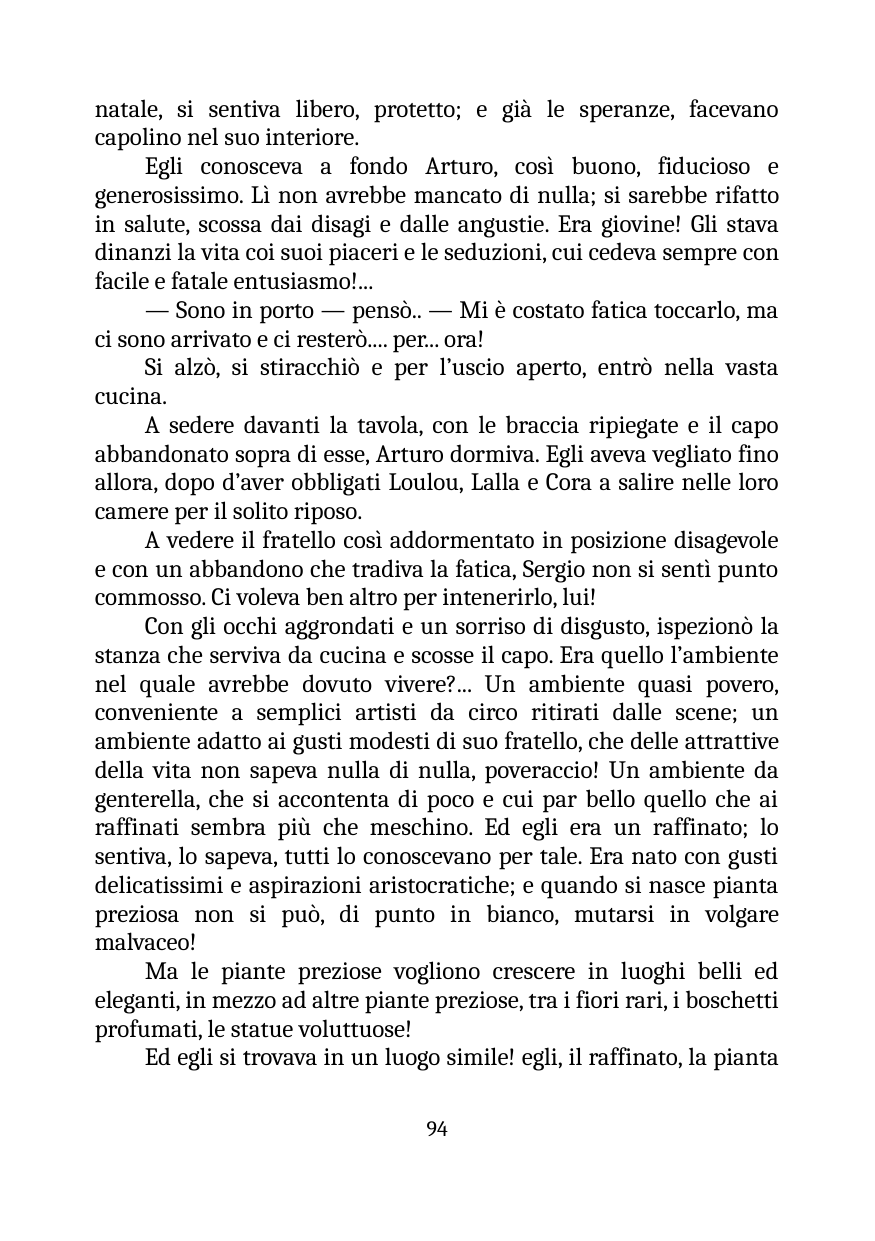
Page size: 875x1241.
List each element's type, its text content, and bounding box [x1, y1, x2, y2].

text natale, si sentiva libero, protetto; e già le speranze, facevano capolino nel suo interiore. [94, 94, 779, 152]
text — Sono in porto — pensò.. — Mi è costato fatica toccarlo, ma ci sono arrivato e ci resterò.... per... ora! [94, 296, 779, 353]
text A vedere il fratello così addormentato in posizione disagevole e con un abbandono che tradiva la fatica, Sergio non si sentì punto commosso. Ci voleva ben altro per intenerirlo, lui! [94, 526, 779, 612]
text A sedere davanti la tavola, con le braccia ripiegate e il capo abbandonato sopra di esse, Arturo dormiva. Egli aveva vegliato fino allora, dopo d’aver obbligati Loulou, Lalla e Cora a salire nelle loro camere per il solito riposo. [94, 411, 779, 526]
text Si alzò, si stiracchiò e per l’uscio aperto, entrò nella vasta cucina. [94, 353, 779, 411]
text Con gli occhi aggrondati e un sorriso di disgusto, ispezionò la stanza che serviva da cucina e scosse il capo. Era quello l’ambiente nel quale avrebbe dovuto vivere?... Un ambiente quasi povero, conveniente a semplici artisti da circo ritirati dalle scene; un ambiente adatto ai gusti modesti di suo fratello, che delle attrattive della vita non sapeva nulla di nulla, poveraccio! Un ambiente da genterella, che si accontenta di poco e cui par bello quello che ai raffinati sembra più che meschino. Ed egli era un raffinato; lo sentiva, lo sapeva, tutti lo conoscevano per tale. Era nato con gusti delicatissimi e aspirazioni aristocratiche; e quando si nasce pianta preziosa non si può, di punto in bianco, mutarsi in volgare malvaceo! [94, 612, 779, 957]
text Ma le piante preziose vogliono crescere in luoghi belli ed eleganti, in mezzo ad altre piante preziose, tra i fiori rari, i boschetti profumati, le statue voluttuose! [94, 957, 779, 1043]
text Egli conosceva a fondo Arturo, così buono, fiducioso e generosissimo. Lì non avrebbe mancato di nulla; si sarebbe rifatto in salute, scossa dai disagi e dalle angustie. Era giovine! Gli stava dinanzi la vita coi suoi piaceri e le seduzioni, cui cedeva sempre con facile e fatale entusiasmo!... [94, 152, 779, 296]
text Ed egli si trovava in un luogo simile! egli, il raffinato, la pianta [94, 1043, 779, 1072]
